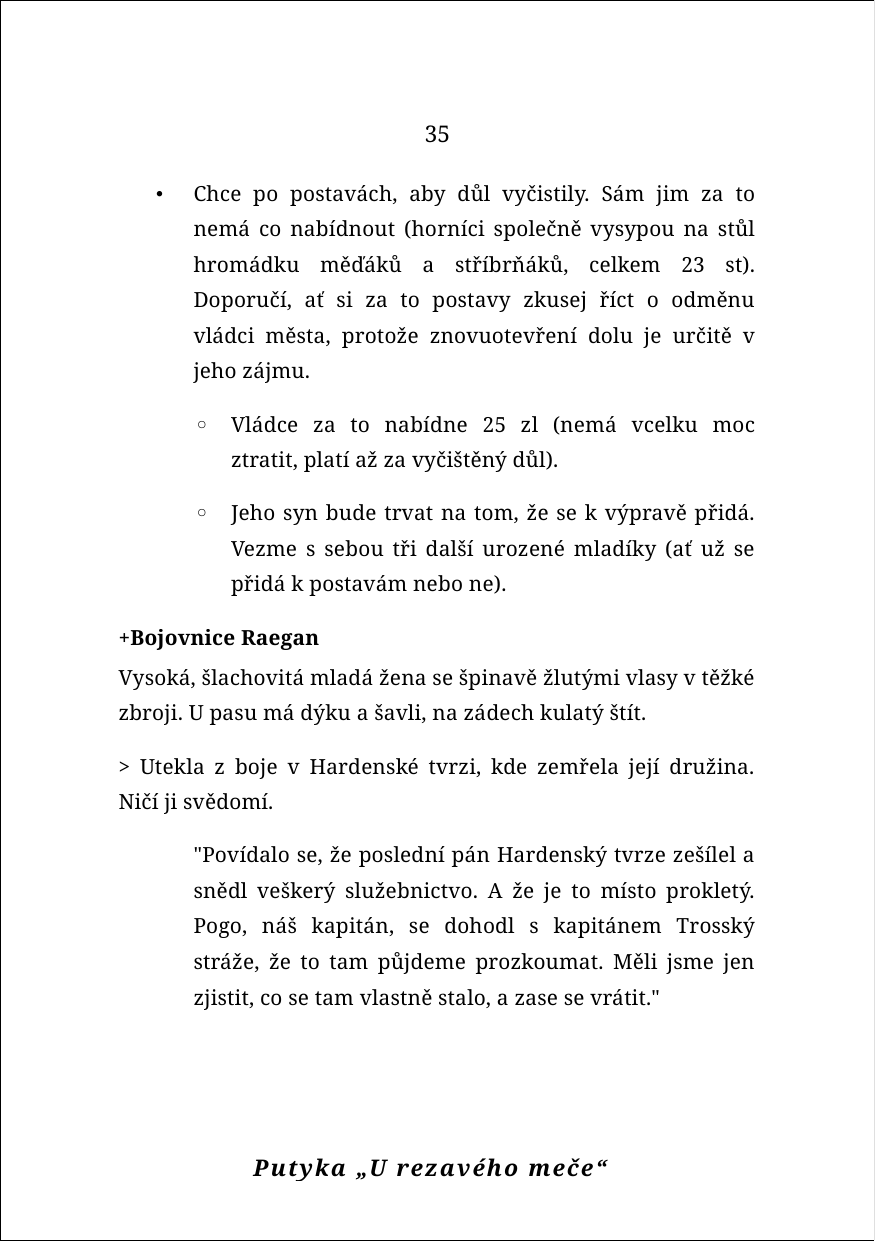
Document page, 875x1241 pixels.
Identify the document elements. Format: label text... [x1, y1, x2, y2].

list "Povídalo se, že poslední pán Hardenský tvrze zešílel a snědl veškerý služebnictvo. A že je to místo prokletý. Pogo, náš kapitán, se dohodl s kapitánem Trosský stráže, že to tam půjdeme prozkoumat. Měli jsme jen zjistit, co se tam vlastně stalo, a zase se vrátit." [156, 841, 756, 1011]
text Vysoká, šlachovitá mladá žena se špinavě žlutými vlasy v těžké zbroji. U pasu má dýku a šavli, na zádech kulatý štít. [118, 663, 756, 727]
list Jeho syn bude trvat na tom, že se k výpravě přidá. Vezme s sebou tři další urozené mladíky (ať už se přidá k postavám nebo ne). [193, 498, 756, 598]
subtitle +Bojovnice Raegan [118, 623, 756, 651]
list Vládce za to nabídne 25 zl (nemá vcelku moc ztratit, platí až za vyčištěný důl). [193, 410, 756, 474]
list Chce po postavách, aby důl vyčistily. Sám jim za to nemá co nabídnout (horníci společně vysypou na stůl hromádku měďáků a stříbrňáků, celkem 23 st). Doporučí, ať si za to postavy zkusej říct o odměnu vládci města, protože znovuotevření dolu je určitě v jeho zájmu. [156, 179, 756, 385]
text > Utekla z boje v Hardenské tvrzi, kde zemřela její družina. Ničí ji svědomí. [118, 752, 756, 816]
